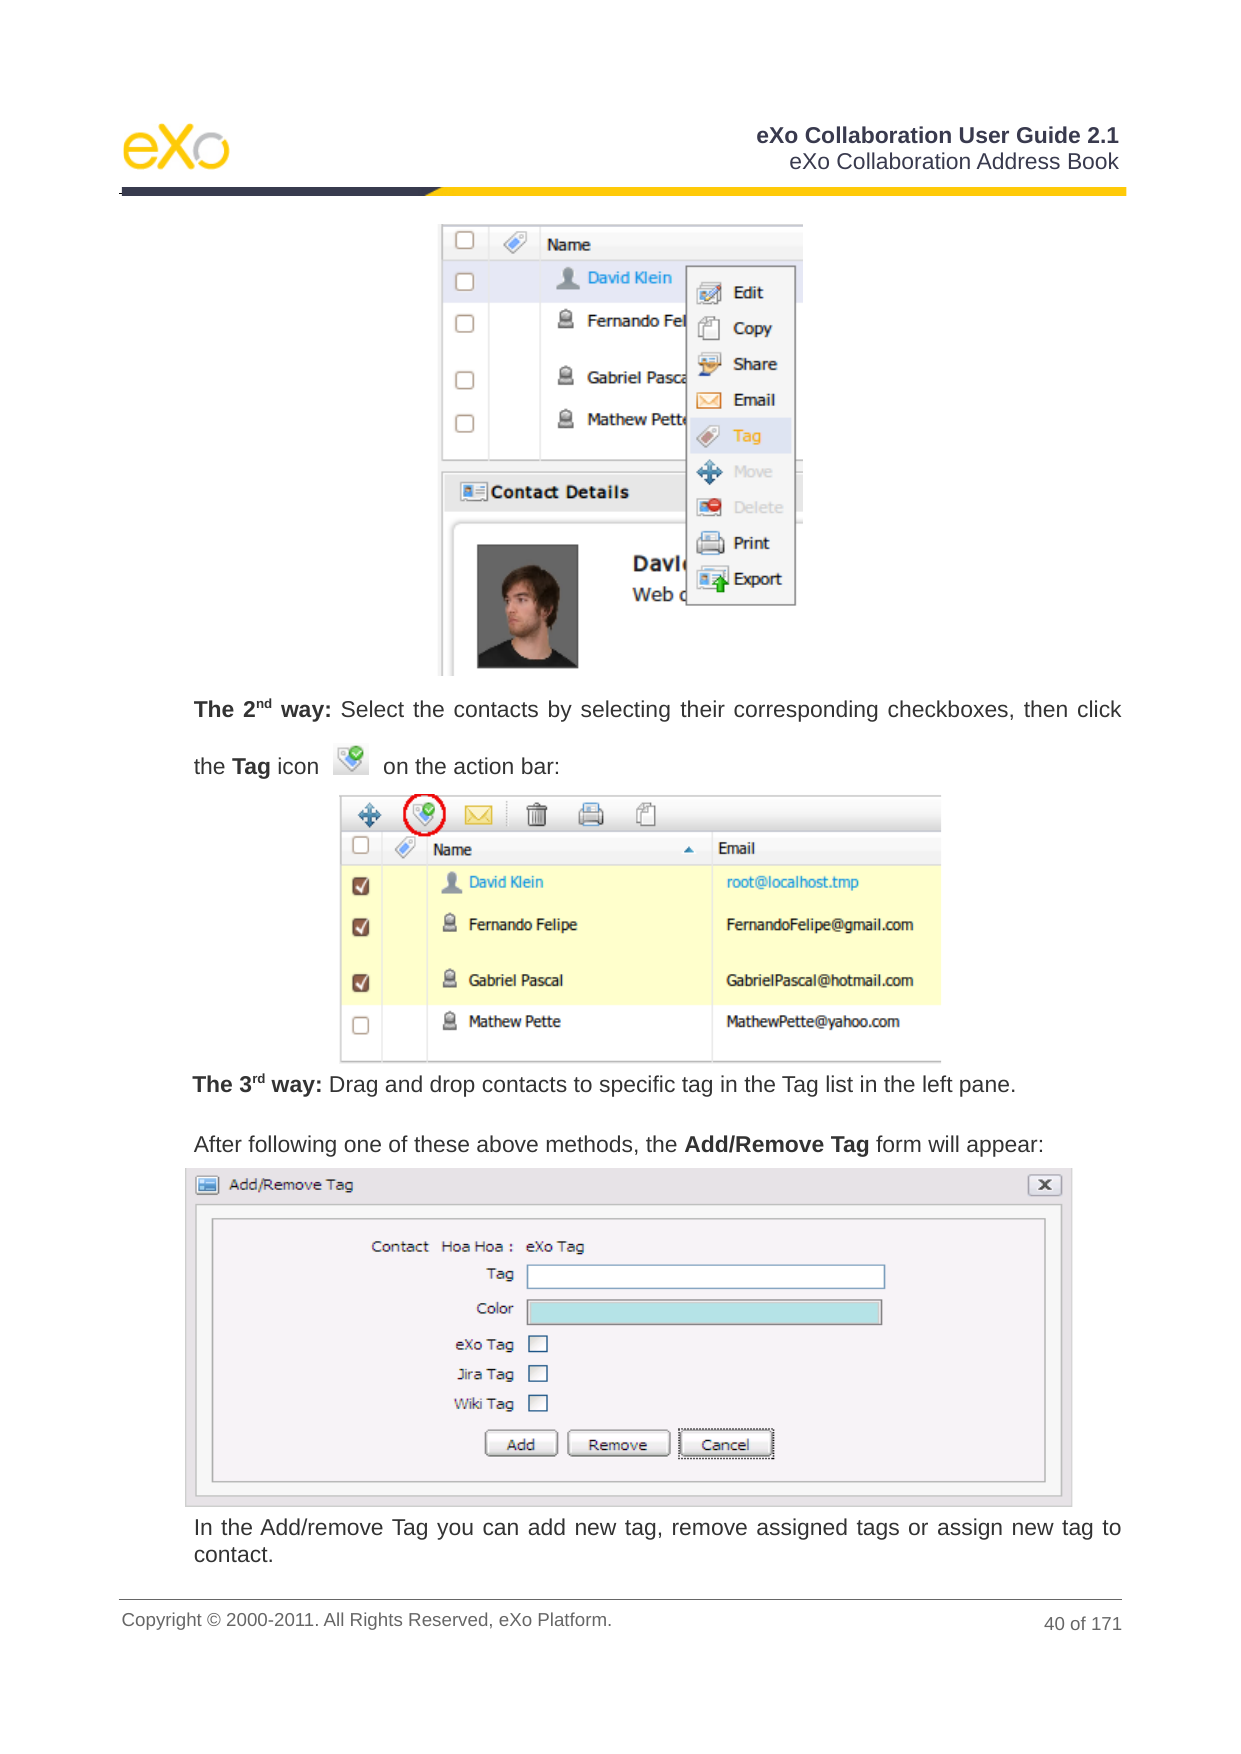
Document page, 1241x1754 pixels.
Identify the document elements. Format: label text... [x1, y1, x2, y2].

list After following one of these above methods, the Add/Remove Tag form will appear: [156, 1131, 1122, 1157]
list In the Add/remove Tag you can add new tag, remove assigned tags or assign new tag to contact. [156, 1157, 1122, 1567]
picture [339, 794, 942, 1064]
picture [121, 187, 1127, 196]
picture [333, 743, 369, 775]
list The 3rd way: Drag and drop contacts to specific tag in the Tag list in the left pane. [154, 1064, 1122, 1097]
list The 2nd way: Select the contacts by selecting their corresponding checkboxes, then click the Tag icon on the action bar: [156, 223, 1122, 782]
picture [437, 224, 803, 676]
picture [185, 1168, 1073, 1507]
picture [123, 123, 230, 170]
